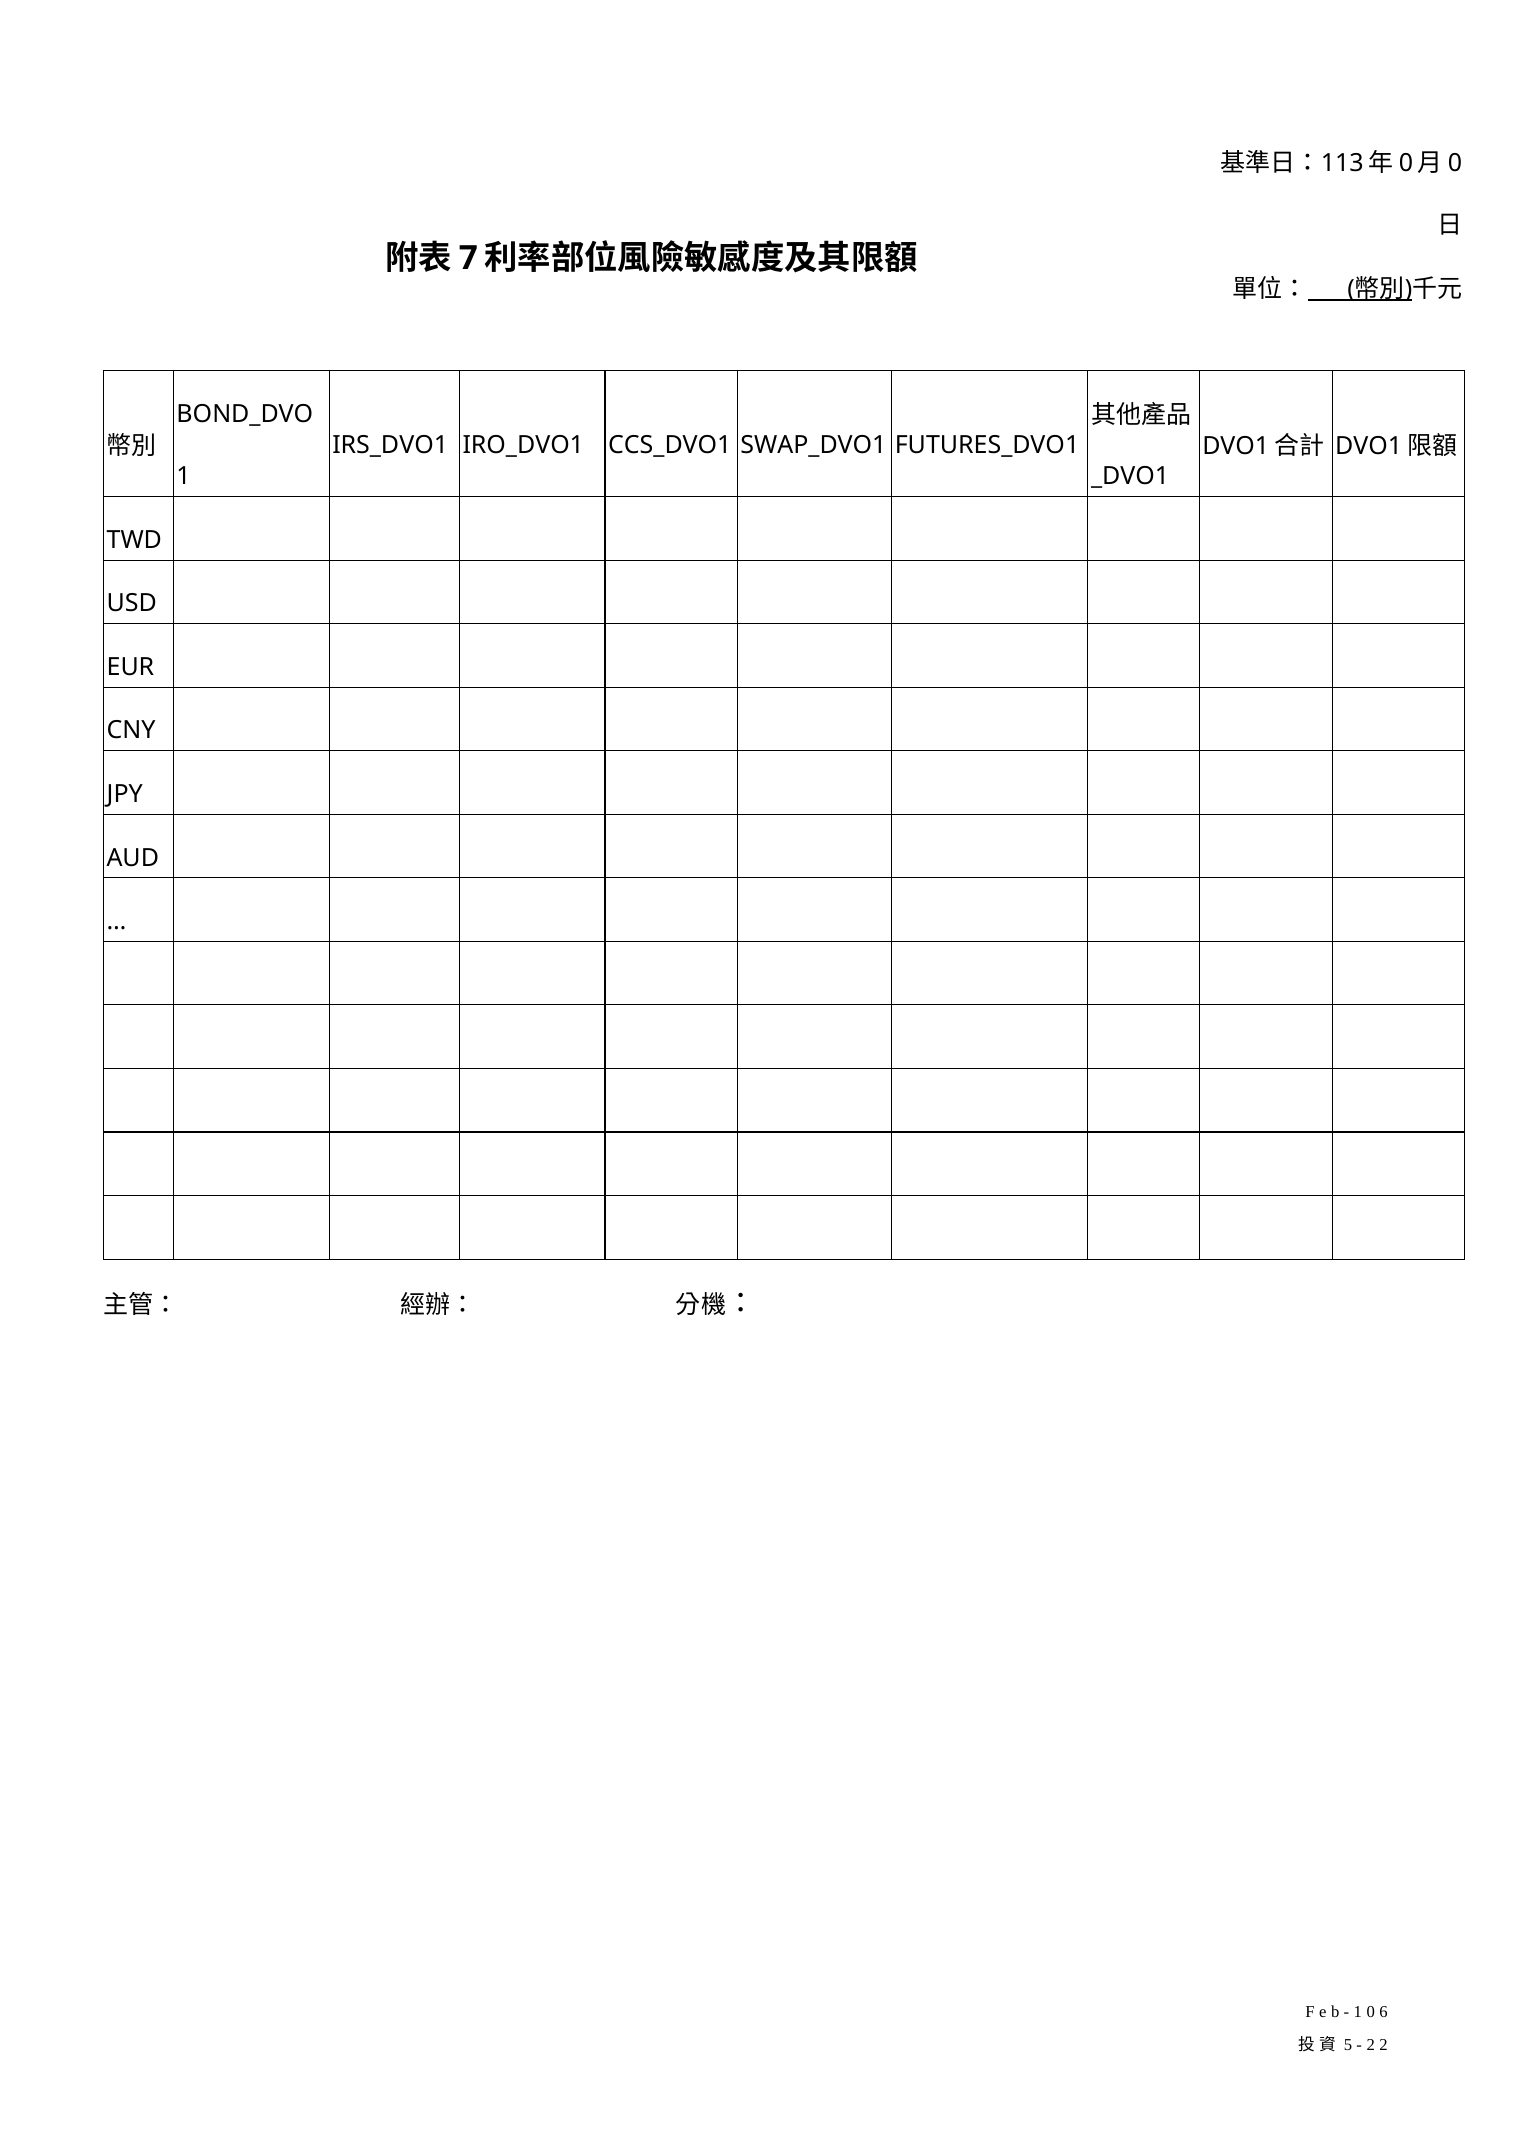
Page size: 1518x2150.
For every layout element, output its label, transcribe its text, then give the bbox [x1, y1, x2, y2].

table_cell [174, 878, 329, 941]
table_cell [174, 1005, 329, 1068]
table_cell [330, 1133, 459, 1195]
table_cell … [104, 878, 173, 941]
table_cell [1333, 624, 1464, 687]
table_cell [1200, 1196, 1332, 1258]
table_cell [1333, 942, 1464, 1004]
table_cell [892, 688, 1087, 750]
table_cell [1333, 561, 1464, 623]
table_cell [460, 1133, 604, 1195]
table_cell [606, 1196, 737, 1258]
table_cell IRO_DVO1 [460, 371, 604, 496]
table_cell [1200, 561, 1332, 623]
table_cell [174, 497, 329, 559]
table_cell [460, 624, 604, 687]
table_cell [1088, 942, 1199, 1004]
table_cell [738, 751, 891, 814]
table_cell [606, 751, 737, 814]
table_cell [1088, 1069, 1199, 1131]
table_cell [1200, 1005, 1332, 1068]
table_cell [330, 624, 459, 687]
table_cell [460, 942, 604, 1004]
table_cell [1333, 1133, 1464, 1195]
table_cell [738, 815, 891, 877]
table_cell CCS_DVO1 [606, 371, 737, 496]
table_cell [1088, 1005, 1199, 1068]
table_header 基準日：113年0月0日 [1199, 119, 1465, 244]
table_cell [1333, 1196, 1464, 1258]
table_cell [174, 815, 329, 877]
table_cell [1333, 878, 1464, 941]
table_cell [892, 1005, 1087, 1068]
table_cell 幣別 [104, 371, 173, 496]
table_cell [1088, 751, 1199, 814]
table_cell [174, 1196, 329, 1258]
table_cell [1088, 1196, 1199, 1258]
table_cell [330, 1069, 459, 1131]
table_cell [1333, 688, 1464, 750]
table_cell [460, 688, 604, 750]
table_cell [330, 1005, 459, 1068]
table_cell [1333, 1069, 1464, 1131]
table_cell [104, 1005, 173, 1068]
table_cell [1200, 942, 1332, 1004]
table_cell FUTURES_DVO1 [892, 371, 1087, 496]
table_cell [606, 878, 737, 941]
table_cell [892, 878, 1087, 941]
table_cell [1088, 815, 1199, 877]
table_cell [1200, 1069, 1332, 1131]
table_cell [738, 1069, 891, 1131]
table_cell EUR [104, 624, 173, 687]
table_cell [460, 751, 604, 814]
table_cell [606, 624, 737, 687]
table_cell [460, 878, 604, 941]
table_cell [738, 624, 891, 687]
table_cell [330, 497, 459, 559]
table_cell IRS_DVO1 [330, 371, 459, 496]
table_cell [738, 1133, 891, 1195]
table_cell [174, 942, 329, 1004]
table_cell DVO1合計 [1200, 371, 1332, 496]
table_cell [1333, 497, 1464, 559]
table_cell [330, 561, 459, 623]
table_cell DVO1限額 [1333, 371, 1464, 496]
table_cell AUD [104, 815, 173, 877]
table_cell [1200, 624, 1332, 687]
table_cell [1088, 624, 1199, 687]
table_cell [174, 751, 329, 814]
table_cell [460, 1069, 604, 1131]
text 主管： 經辦： 分機： [103, 1260, 1387, 1322]
table_cell [892, 942, 1087, 1004]
table_cell 其他產品_DVO1 [1088, 371, 1199, 496]
table_cell BOND_DVO1 [174, 371, 329, 496]
table_cell 單位： (幣別)千元 [1199, 244, 1465, 370]
table_cell [1200, 1133, 1332, 1195]
table_cell [1200, 878, 1332, 941]
table_cell [606, 815, 737, 877]
table_cell [1088, 688, 1199, 750]
table_cell [1333, 815, 1464, 877]
table_cell [330, 751, 459, 814]
table_cell USD [104, 561, 173, 623]
table_cell [892, 751, 1087, 814]
table_cell [606, 561, 737, 623]
table_cell JPY [104, 751, 173, 814]
table_cell [1333, 751, 1464, 814]
table_cell [1200, 688, 1332, 750]
table_cell [1088, 561, 1199, 623]
table_cell [330, 1196, 459, 1258]
table_cell [606, 497, 737, 559]
table_cell [330, 878, 459, 941]
table_cell [1088, 878, 1199, 941]
table_cell [330, 688, 459, 750]
table_cell [104, 942, 173, 1004]
table_cell [606, 1133, 737, 1195]
table_cell [892, 1133, 1087, 1195]
table_cell SWAP_DVO1 [738, 371, 891, 496]
table_cell TWD [104, 497, 173, 559]
table_cell [892, 624, 1087, 687]
table_cell [1200, 751, 1332, 814]
table_cell [1200, 815, 1332, 877]
table_cell [892, 815, 1087, 877]
table_cell [1200, 497, 1332, 559]
table_cell [174, 1133, 329, 1195]
table_cell [738, 942, 891, 1004]
table_cell [330, 815, 459, 877]
table_cell [892, 1069, 1087, 1131]
table_header 附表7利率部位風險敏感度及其限額 [104, 119, 1199, 370]
table_cell [606, 942, 737, 1004]
table_cell [460, 815, 604, 877]
table_cell [174, 561, 329, 623]
table_cell [104, 1069, 173, 1131]
table_cell [606, 688, 737, 750]
table_cell [892, 1196, 1087, 1258]
table_cell [104, 1196, 173, 1258]
table_cell [1088, 1133, 1199, 1195]
table_cell [738, 1196, 891, 1258]
table_cell [738, 1005, 891, 1068]
table_cell [738, 561, 891, 623]
table_cell [174, 624, 329, 687]
table_cell [1088, 497, 1199, 559]
table_cell [892, 497, 1087, 559]
table_cell [174, 688, 329, 750]
table_cell [892, 561, 1087, 623]
table_cell [738, 497, 891, 559]
table_cell [460, 561, 604, 623]
table_cell CNY [104, 688, 173, 750]
table_cell [460, 497, 604, 559]
table_cell [330, 942, 459, 1004]
table_cell [1333, 1005, 1464, 1068]
table_cell [460, 1196, 604, 1258]
table_cell [606, 1069, 737, 1131]
table_cell [174, 1069, 329, 1131]
table_cell [460, 1005, 604, 1068]
table_cell [738, 878, 891, 941]
table_cell [738, 688, 891, 750]
table_cell [606, 1005, 737, 1068]
table_cell [104, 1133, 173, 1195]
